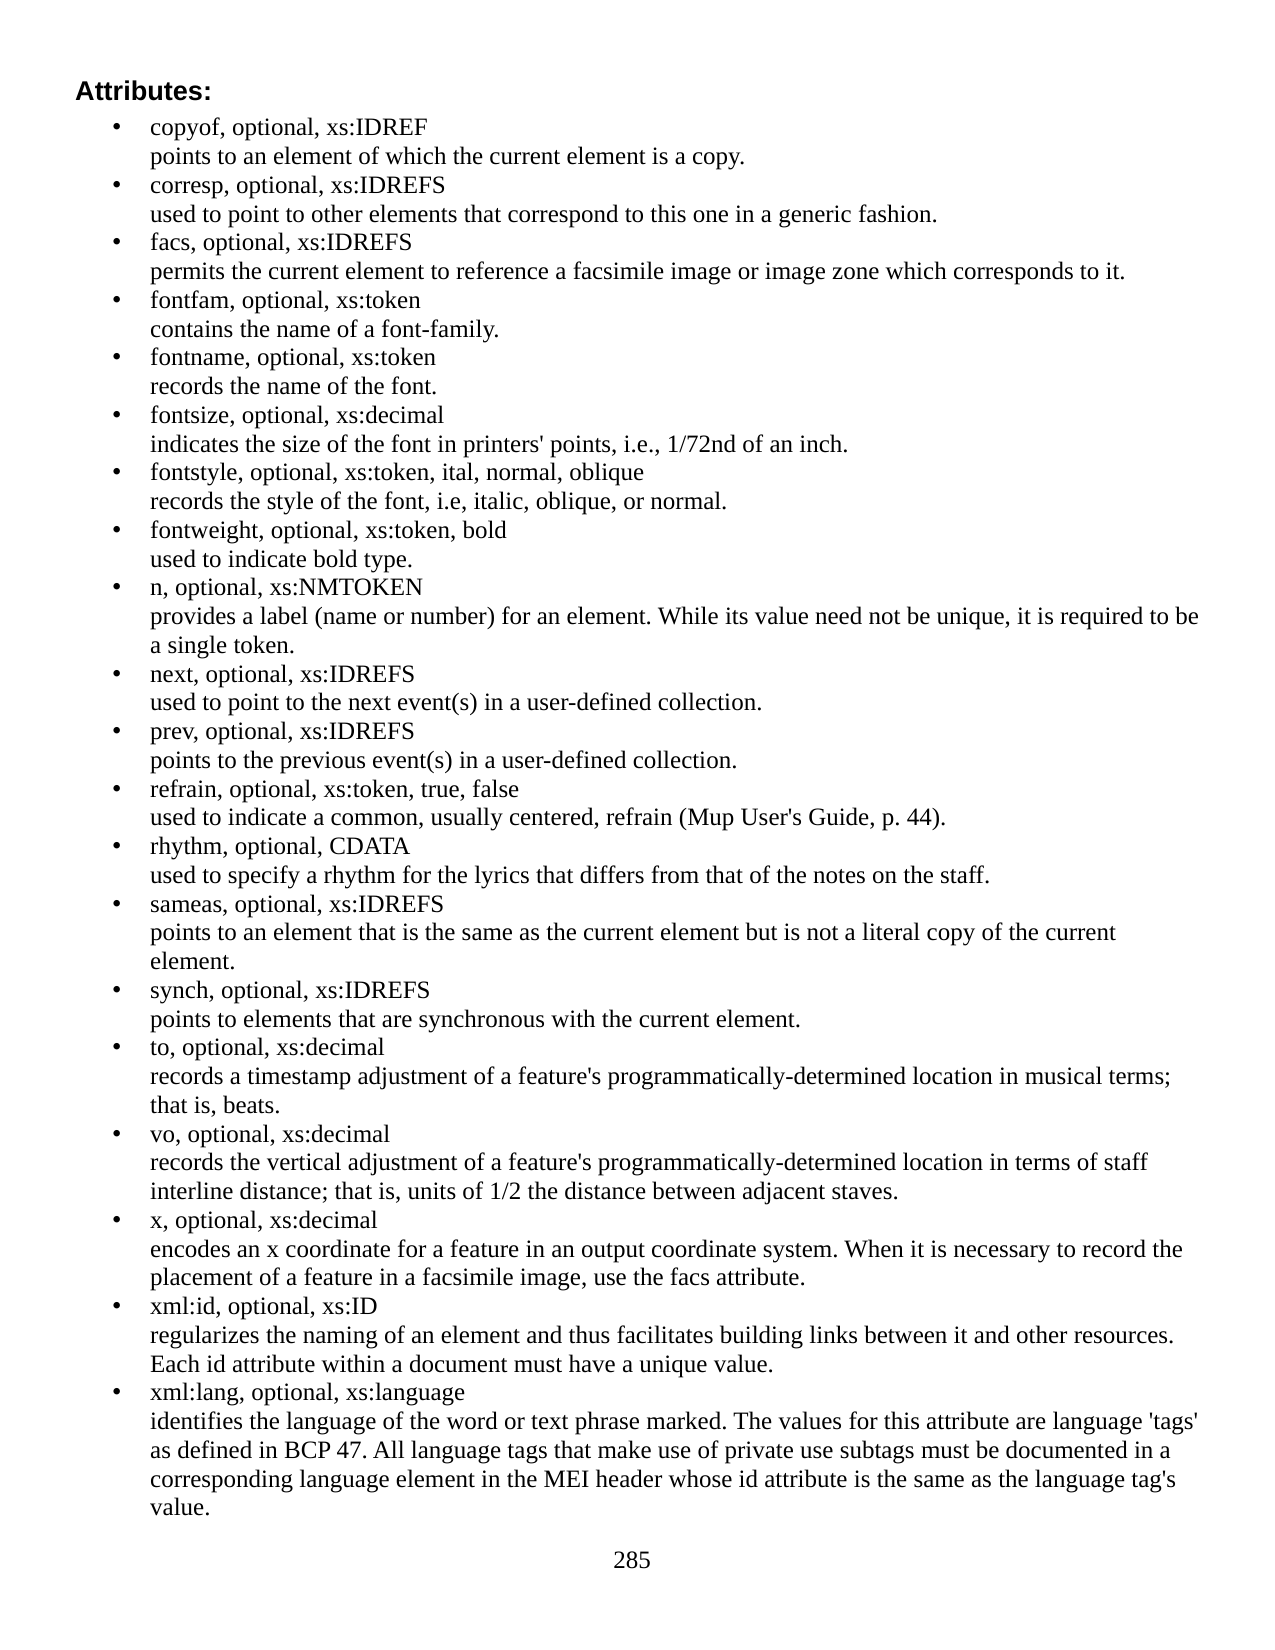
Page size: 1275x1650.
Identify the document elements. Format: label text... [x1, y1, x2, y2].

list x, optional, xs:decimal encodes an x coordinate for a feature in an output coordinate system. When it is necessary to record the placement of a feature in a facsimile image, use the facs attribute. [112, 1205, 1200, 1291]
list copyof, optional, xs:IDREF points to an element of which the current element is a copy. [112, 112, 1200, 170]
list xml:lang, optional, xs:language identifies the language of the word or text phrase marked. The values for this attribute are language 'tags' as defined in BCP 47. All language tags that make use of private use subtags must be documented in a corresponding language element in the MEI header whose id attribute is the same as the language tag's value. [112, 1377, 1200, 1521]
list xml:id, optional, xs:ID regularizes the naming of an element and thus facilitates building links between it and other resources. Each id attribute within a document must have a unique value. [112, 1291, 1200, 1377]
list fontsize, optional, xs:decimal indicates the size of the font in printers' points, i.e., 1/72nd of an inch. [112, 400, 1200, 457]
list synch, optional, xs:IDREFS points to elements that are synchronous with the current element. [112, 975, 1200, 1032]
list n, optional, xs:NMTOKEN provides a label (name or number) for an element. While its value need not be unique, it is required to be a single token. [112, 572, 1200, 659]
list prev, optional, xs:IDREFS points to the previous event(s) in a user-defined collection. [112, 716, 1200, 774]
list vo, optional, xs:decimal records the vertical adjustment of a feature's programmatically-determined location in terms of staff interline distance; that is, units of 1/2 the distance between adjacent staves. [112, 1119, 1200, 1205]
subtitle Attributes: [75, 75, 1200, 106]
list corresp, optional, xs:IDREFS used to point to other elements that correspond to this one in a generic fashion. [112, 170, 1200, 227]
list refrain, optional, xs:token, true, false used to indicate a common, usually centered, refrain (Mup User's Guide, p. 44). [112, 774, 1200, 831]
list to, optional, xs:decimal records a timestamp adjustment of a feature's programmatically-determined location in musical terms; that is, beats. [112, 1032, 1200, 1119]
list fontstyle, optional, xs:token, ital, normal, oblique records the style of the font, i.e, italic, oblique, or normal. [112, 457, 1200, 515]
list next, optional, xs:IDREFS used to point to the next event(s) in a user-defined collection. [112, 659, 1200, 716]
list rhythm, optional, CDATA used to specify a rhythm for the lyrics that differs from that of the notes on the staff. [112, 831, 1200, 889]
list sameas, optional, xs:IDREFS points to an element that is the same as the current element but is not a literal copy of the current element. [112, 889, 1200, 975]
list fontfam, optional, xs:token contains the name of a font-family. [112, 285, 1200, 342]
list facs, optional, xs:IDREFS permits the current element to reference a facsimile image or image zone which corresponds to it. [112, 227, 1200, 285]
list fontname, optional, xs:token records the name of the font. [112, 342, 1200, 400]
list fontweight, optional, xs:token, bold used to indicate bold type. [112, 515, 1200, 572]
